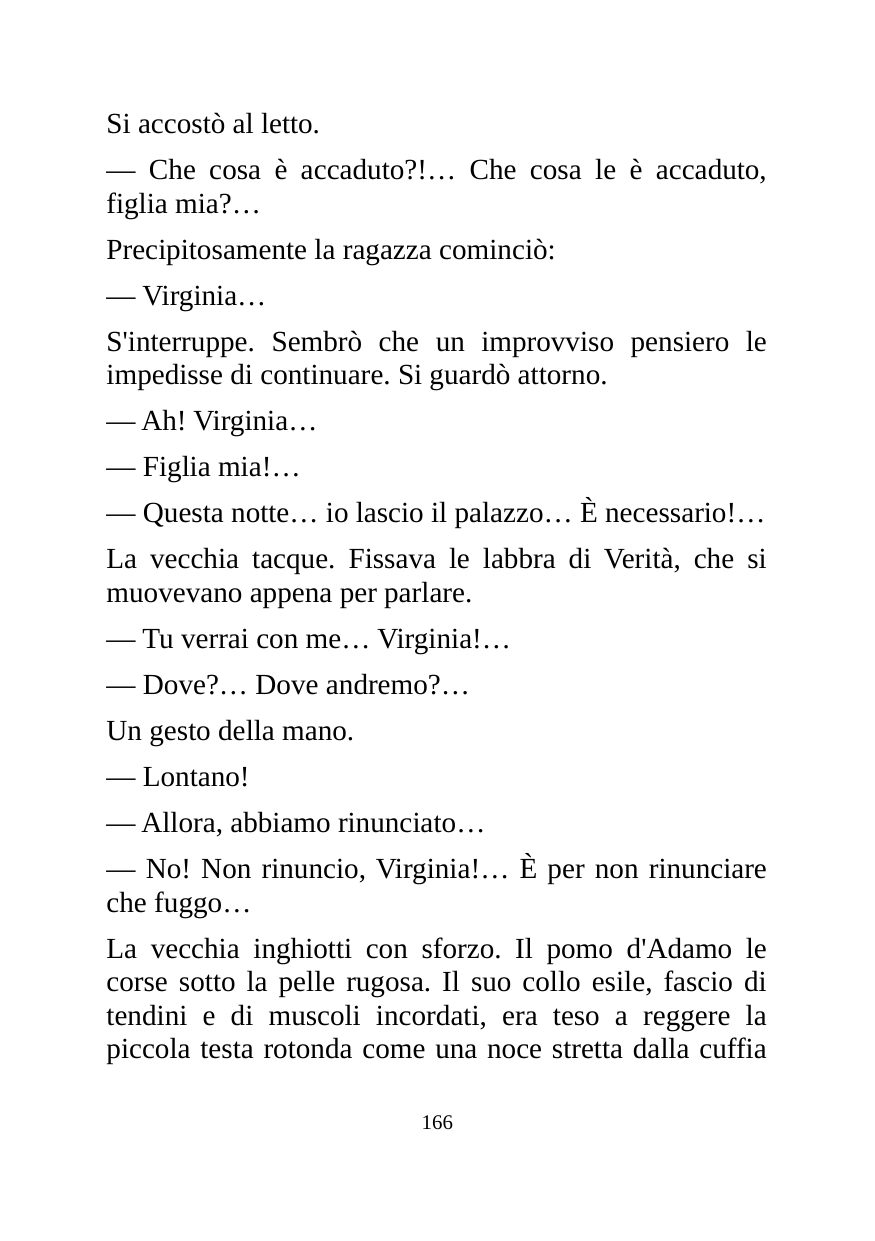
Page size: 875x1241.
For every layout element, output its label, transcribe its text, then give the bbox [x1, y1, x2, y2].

text — Virginia… [106, 278, 768, 311]
text — Ah! Virginia… [106, 403, 768, 437]
text — Lontano! [106, 759, 768, 793]
text Precipitosamente la ragazza cominciò: [106, 232, 768, 265]
text — No! Non rinuncio, Virginia!… È per non rinunciare che fuggo… [106, 851, 768, 918]
text Un gesto della mano. [106, 713, 768, 747]
text Si accostò al letto. [106, 106, 768, 140]
text La vecchia inghiotti con sforzo. Il pomo d'Adamo le corse sotto la pelle rugosa. Il suo collo esile, fascio di tendini e di muscoli incordati, era teso a reggere la piccola testa rotonda come una noce stretta dalla cuffia [106, 931, 768, 1065]
text — Questa notte… io lascio il palazzo… È necessario!… [106, 496, 768, 529]
text — Dove?… Dove andremo?… [106, 667, 768, 701]
text S'interruppe. Sembrò che un improvviso pensiero le impedisse di continuare. Si guardò attorno. [106, 324, 768, 391]
text La vecchia tacque. Fissava le labbra di Verità, che si muovevano appena per parlare. [106, 542, 768, 609]
text — Che cosa è accaduto?!… Che cosa le è accaduto, figlia mia?… [106, 152, 768, 219]
text — Allora, abbiamo rinunciato… [106, 805, 768, 839]
text — Figlia mia!… [106, 449, 768, 483]
text — Tu verrai con me… Virginia!… [106, 621, 768, 655]
